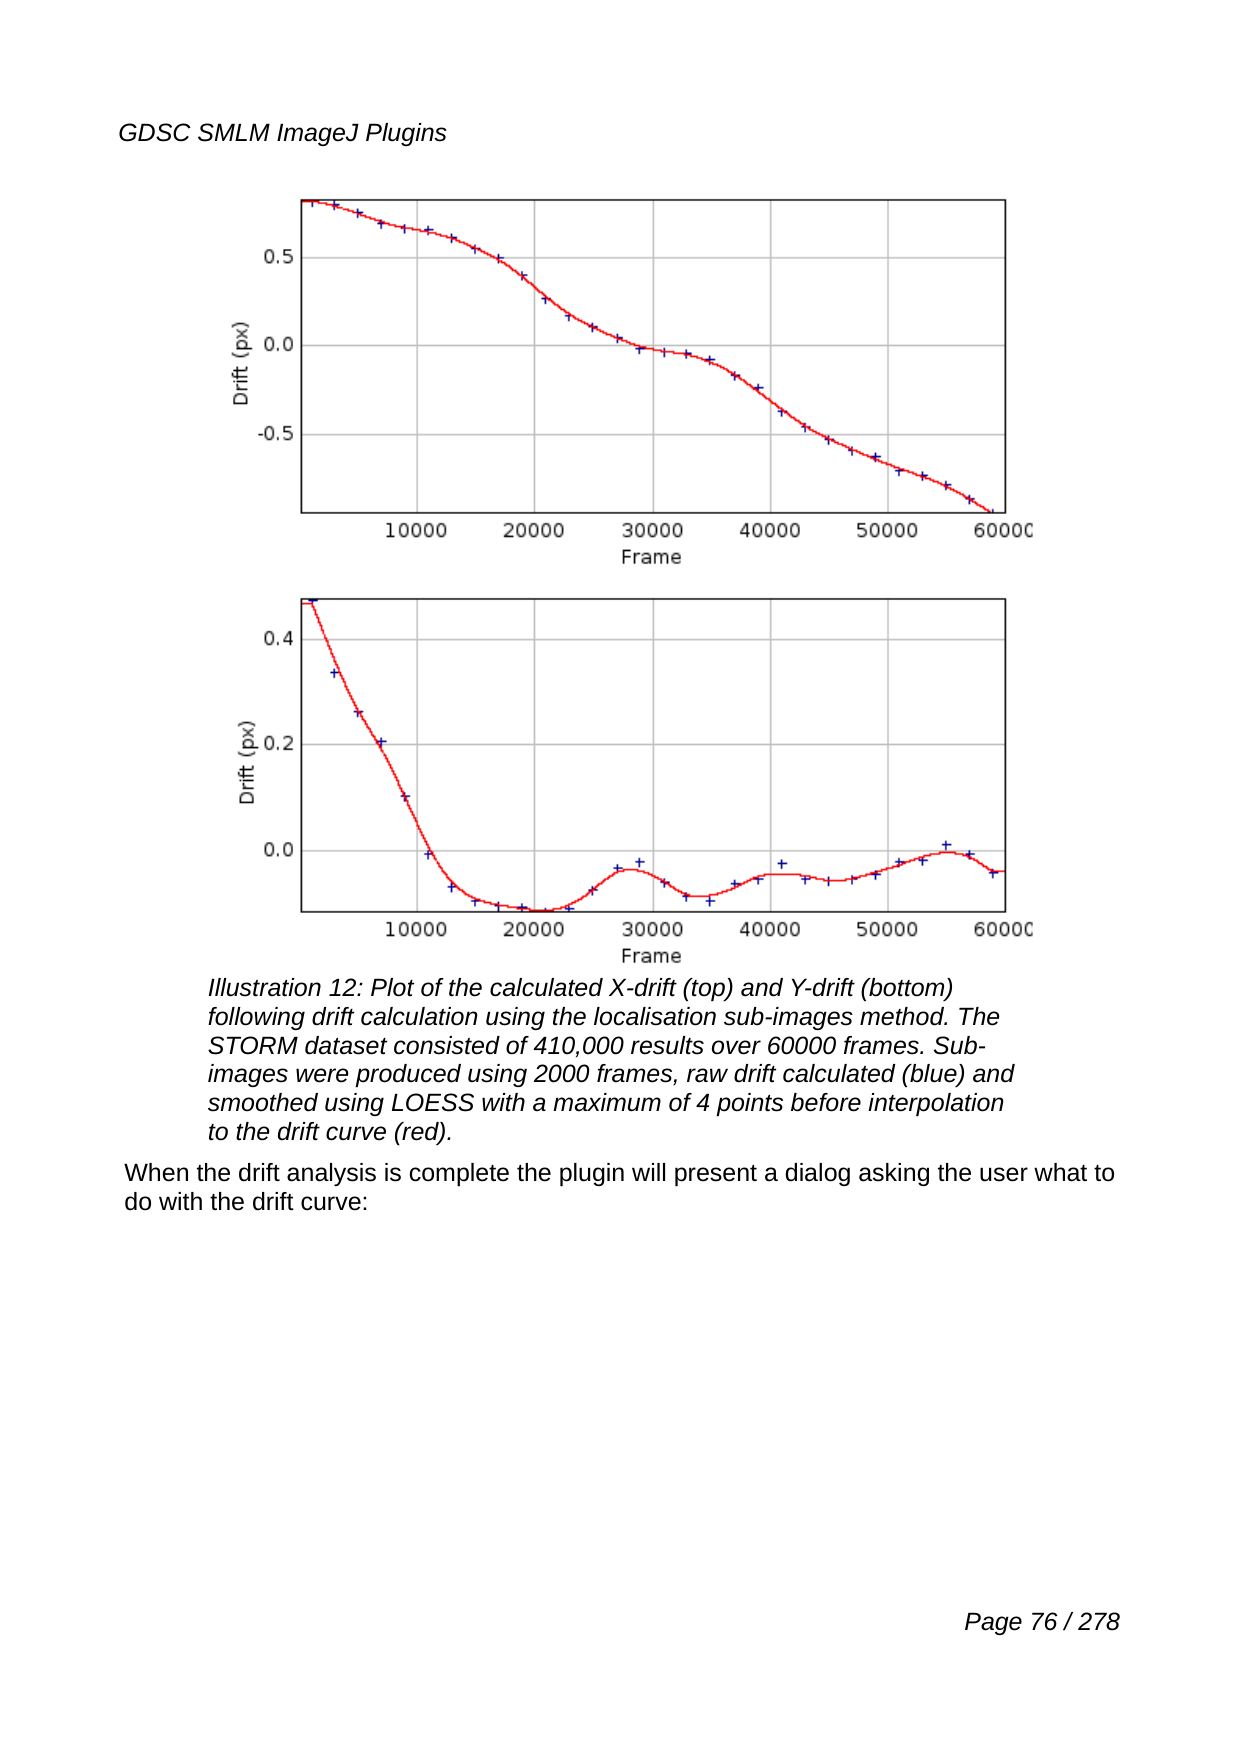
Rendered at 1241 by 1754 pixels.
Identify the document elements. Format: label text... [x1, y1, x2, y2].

picture [207, 176, 1033, 974]
text When the drift analysis is complete the plugin will present a dialog asking the user what to do with the drift curve: [124, 1158, 1122, 1216]
text Illustration 12: Plot of the calculated X-drift (top) and Y-drift (bottom) following drift calculation using the localisation sub-images method. The STORM dataset consisted of 410,000 results over 60000 frames. Sub-images were produced using 2000 frames, raw drift calculated (blue) and smoothed using LOESS with a maximum of 4 points before interpolation to the drift curve (red). [208, 974, 1033, 1146]
